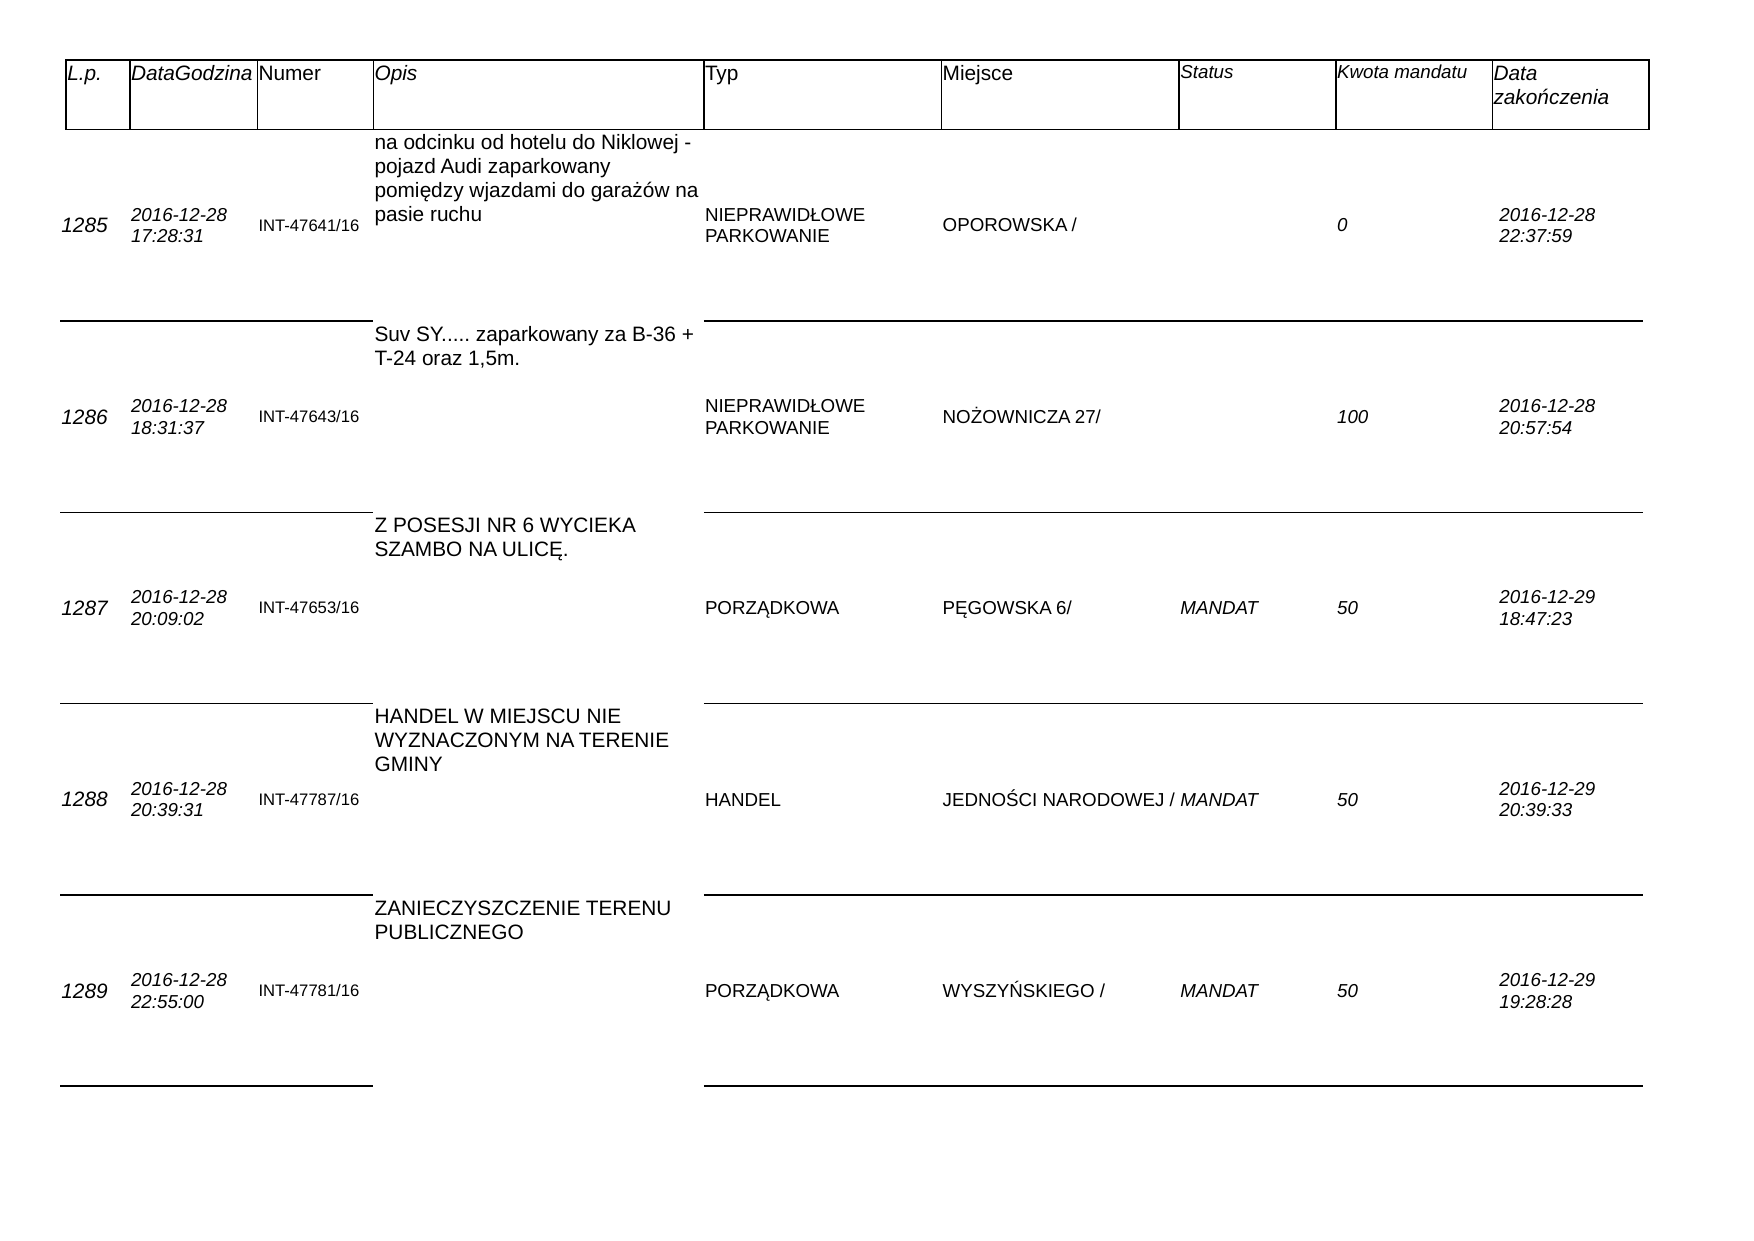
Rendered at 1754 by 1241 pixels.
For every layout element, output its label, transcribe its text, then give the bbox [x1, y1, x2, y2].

table_cell ZANIECZYSZCZENIE TERENU PUBLICZNEGO [373, 894, 704, 1085]
table_cell INT-47641/16 [257, 130, 373, 320]
table_cell [1643, 511, 1649, 703]
table_cell OPOROWSKA / [941, 130, 1179, 320]
table_cell PORZĄDKOWA [704, 896, 941, 1085]
table_header Typ [705, 61, 941, 129]
table_cell MANDAT [1179, 704, 1336, 894]
table_cell [1179, 322, 1336, 511]
table_header DataGodzina [131, 61, 257, 129]
table_cell 2016-12-28 20:09:02 [130, 513, 257, 703]
table_cell WYSZYŃSKIEGO / [941, 896, 1179, 1085]
table_cell MANDAT [1179, 896, 1336, 1085]
table_cell 2016-12-28 20:39:31 [130, 704, 257, 894]
table_cell 1289 [60, 896, 130, 1085]
table_cell INT-47787/16 [257, 704, 373, 894]
table_cell 2016-12-28 18:31:37 [130, 322, 257, 511]
table_cell NIEPRAWIDŁOWE PARKOWANIE [704, 130, 941, 320]
table_cell 100 [1336, 322, 1498, 511]
table_header Miejsce [942, 61, 1178, 129]
table_cell MANDAT [1179, 513, 1336, 703]
table_cell [1643, 894, 1649, 1085]
table_cell 50 [1336, 513, 1498, 703]
table_cell 2016-12-28 17:28:31 [130, 130, 257, 320]
table_cell 1287 [60, 513, 130, 703]
table_cell 1288 [60, 704, 130, 894]
table_header [60, 59, 65, 129]
table_cell [1643, 320, 1649, 511]
table_cell 2016-12-29 20:39:33 [1498, 704, 1643, 894]
table_cell [1643, 703, 1649, 894]
table_cell NOŻOWNICZA 27/ [941, 322, 1179, 511]
table_cell Suv SY..... zaparkowany za B-36 + T-24 oraz 1,5m. [373, 320, 704, 511]
table_cell INT-47643/16 [257, 322, 373, 511]
table_cell HANDEL W MIEJSCU NIE WYZNACZONYM NA TERENIE GMINY [373, 703, 704, 894]
table_header Data zakończenia [1493, 61, 1648, 129]
table_cell PĘGOWSKA 6/ [941, 513, 1179, 703]
table_header L.p. [67, 61, 129, 129]
table_cell INT-47781/16 [257, 896, 373, 1085]
table_cell 2016-12-28 22:37:59 [1498, 130, 1643, 320]
table_cell JEDNOŚCI NARODOWEJ / [941, 704, 1179, 894]
table_cell [1643, 130, 1649, 320]
table_cell HANDEL [704, 704, 941, 894]
table_header Kwota mandatu [1337, 61, 1492, 129]
table_cell 2016-12-29 18:47:23 [1498, 513, 1643, 703]
table_cell 2016-12-28 22:55:00 [130, 896, 257, 1085]
table_cell 50 [1336, 704, 1498, 894]
table_cell NIEPRAWIDŁOWE PARKOWANIE [704, 322, 941, 511]
table_cell INT-47653/16 [257, 513, 373, 703]
table_header Opis [374, 61, 703, 129]
table_cell 1286 [60, 322, 130, 511]
table_cell 1285 [60, 129, 130, 320]
table_cell 2016-12-29 19:28:28 [1498, 896, 1643, 1085]
table_cell PORZĄDKOWA [704, 513, 941, 703]
table_cell 2016-12-28 20:57:54 [1498, 322, 1643, 511]
table_cell Z POSESJI NR 6 WYCIEKA SZAMBO NA ULICĘ. [373, 511, 704, 703]
table_cell 0 [1336, 130, 1498, 320]
table_cell 50 [1336, 896, 1498, 1085]
table_cell na odcinku od hotelu do Niklowej - pojazd Audi zaparkowany pomiędzy wjazdami do garażów na pasie ruchu [373, 130, 704, 320]
table_header Numer [258, 61, 373, 129]
table_cell [1179, 130, 1336, 320]
table_header Status [1180, 61, 1335, 129]
